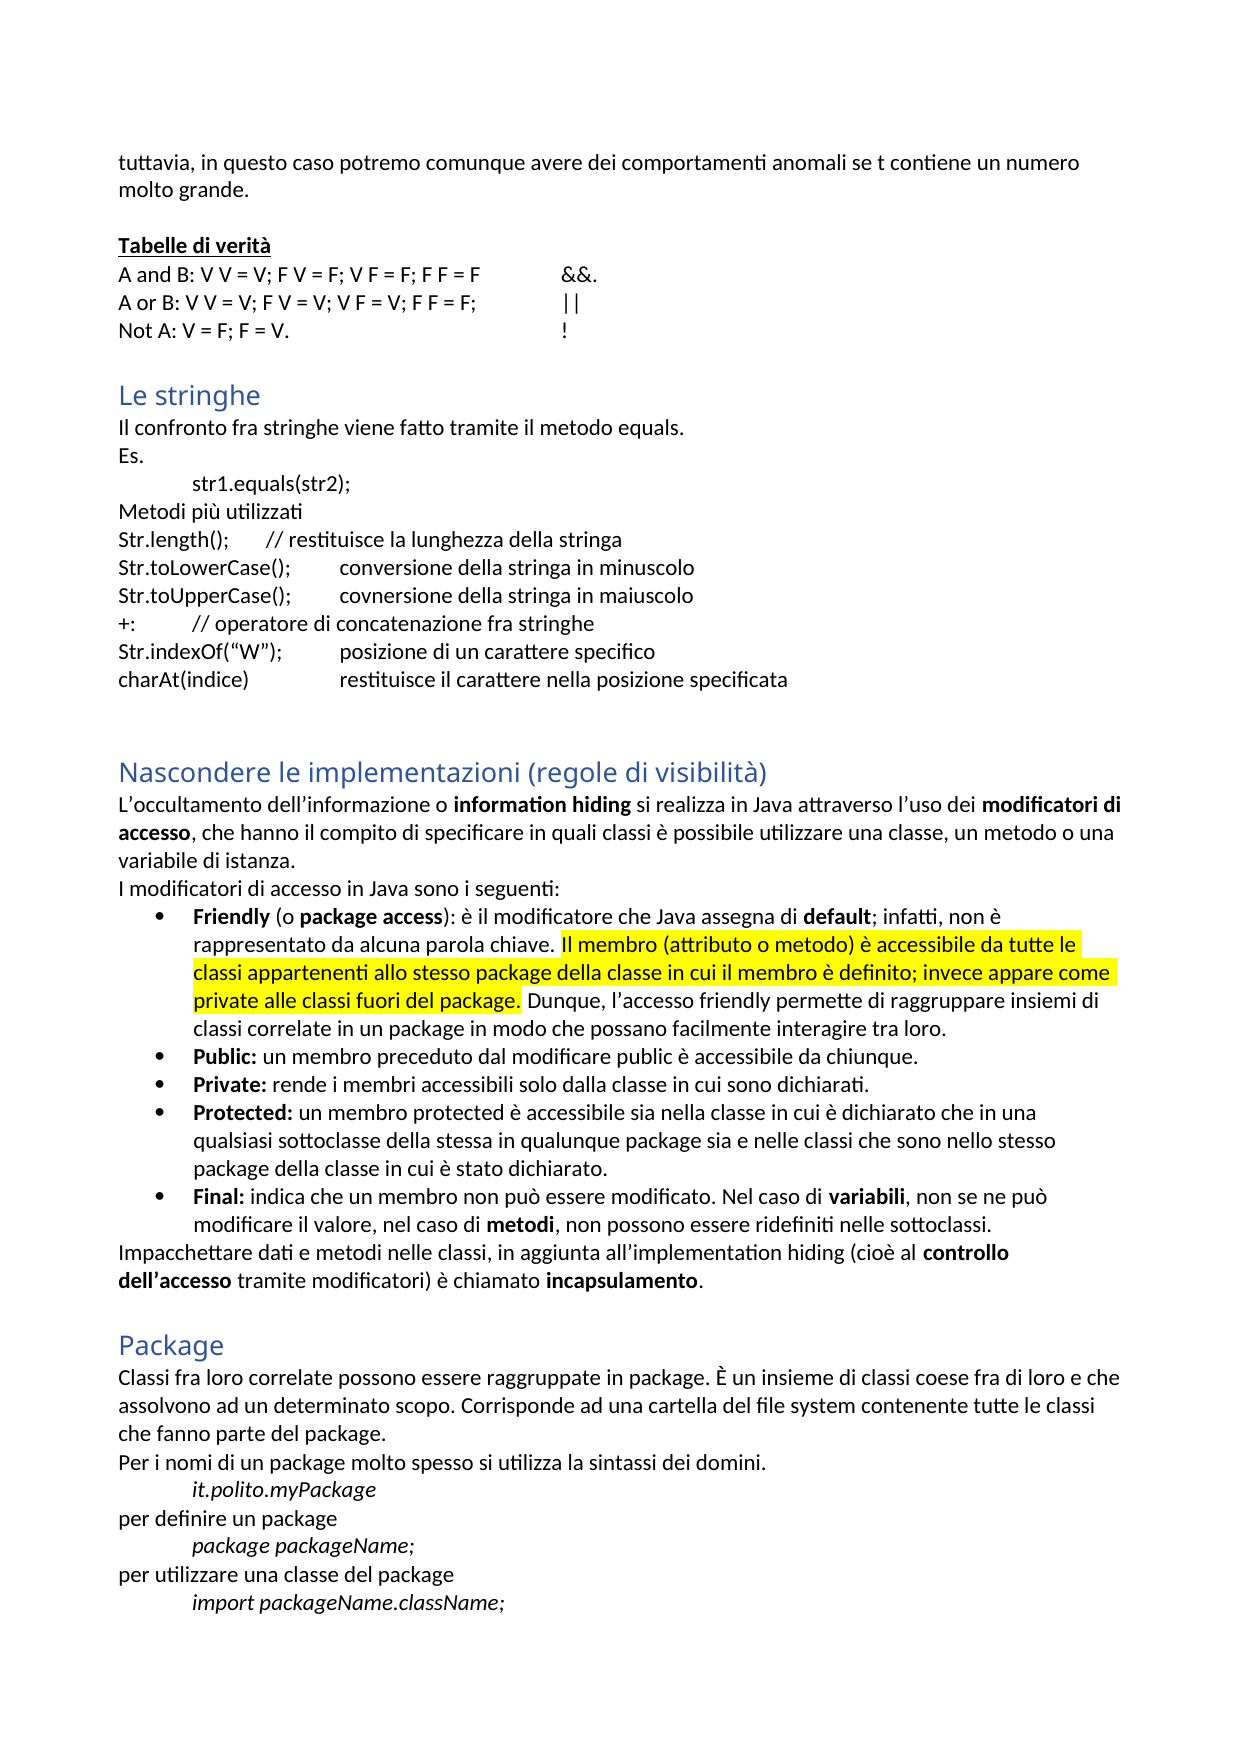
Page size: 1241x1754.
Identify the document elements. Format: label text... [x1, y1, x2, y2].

text Tabelle di verità [118, 232, 1122, 260]
subtitle Nascondere le implementazioni (regole di visibilità) [118, 753, 1122, 790]
text Metodi più utilizzati [118, 497, 1122, 525]
text Str.toLowerCase(); conversione della stringa in minuscolo [118, 553, 1122, 581]
list Friendly (o package access): è il modificatore che Java assegna di default; infatti, non è rappresentato da alcuna parola chiave. Il membro (attributo o metodo) è accessibile da tutte le classi appartenenti allo stesso package della classe in cui il membro è definito; invece appare come private alle classi fuori del package. Dunque, l’accesso friendly permette di raggruppare insiemi di classi correlate in un package in modo che possano facilmente interagire tra loro. [156, 902, 1122, 1042]
text Str.toUpperCase(); covnersione della stringa in maiuscolo [118, 581, 1122, 609]
text tuttavia, in questo caso potremo comunque avere dei comportamenti anomali se t contiene un numero molto grande. [118, 148, 1122, 204]
text L’occultamento dell’informazione o information hiding si realizza in Java attraverso l’uso dei modificatori di accesso, che hanno il compito di specificare in quali classi è possibile utilizzare una classe, un metodo o una variabile di istanza. [118, 790, 1122, 874]
text I modificatori di accesso in Java sono i seguenti: [118, 874, 1122, 902]
subtitle Package [118, 1327, 1122, 1363]
text Not A: V = F; F = V. ! [118, 316, 1122, 344]
text Es. [118, 441, 1122, 469]
text str1.equals(str2); [118, 469, 1122, 497]
text A and B: V V = V; F V = F; V F = F; F F = F &&. [118, 260, 1122, 288]
text A or B: V V = V; F V = V; V F = V; F F = F; || [118, 288, 1122, 316]
text import packageName.className; [118, 1588, 1122, 1616]
text Str.indexOf(“W”); posizione di un carattere specifico [118, 637, 1122, 665]
subtitle Le stringhe [118, 376, 1122, 413]
text Str.length(); // restituisce la lunghezza della stringa [118, 525, 1122, 553]
list Final: indica che un membro non può essere modificato. Nel caso di variabili, non se ne può modificare il valore, nel caso di metodi, non possono essere ridefiniti nelle sottoclassi. [156, 1182, 1122, 1238]
text Per i nomi di un package molto spesso si utilizza la sintassi dei domini. [118, 1448, 1122, 1476]
text Il confronto fra stringhe viene fatto tramite il metodo equals. [118, 413, 1122, 441]
text per definire un package [118, 1504, 1122, 1532]
text Classi fra loro correlate possono essere raggruppate in package. È un insieme di classi coese fra di loro e che assolvono ad un determinato scopo. Corrisponde ad una cartella del file system contenente tutte le classi che fanno parte del package. [118, 1363, 1122, 1448]
list Protected: un membro protected è accessibile sia nella classe in cui è dichiarato che in una qualsiasi sottoclasse della stessa in qualunque package sia e nelle classi che sono nello stesso package della classe in cui è stato dichiarato. [156, 1098, 1122, 1182]
text charAt(indice) restituisce il carattere nella posizione specificata [118, 665, 1122, 693]
text per utilizzare una classe del package [118, 1560, 1122, 1588]
text it.polito.myPackage [118, 1476, 1122, 1504]
text Impacchettare dati e metodi nelle classi, in aggiunta all’implementation hiding (cioè al controllo dell’accesso tramite modificatori) è chiamato incapsulamento. [118, 1238, 1122, 1294]
list Private: rende i membri accessibili solo dalla classe in cui sono dichiarati. [156, 1070, 1122, 1098]
text +: // operatore di concatenazione fra stringhe [118, 609, 1122, 637]
text package packageName; [118, 1532, 1122, 1560]
list Public: un membro preceduto dal modificare public è accessibile da chiunque. [156, 1042, 1122, 1070]
